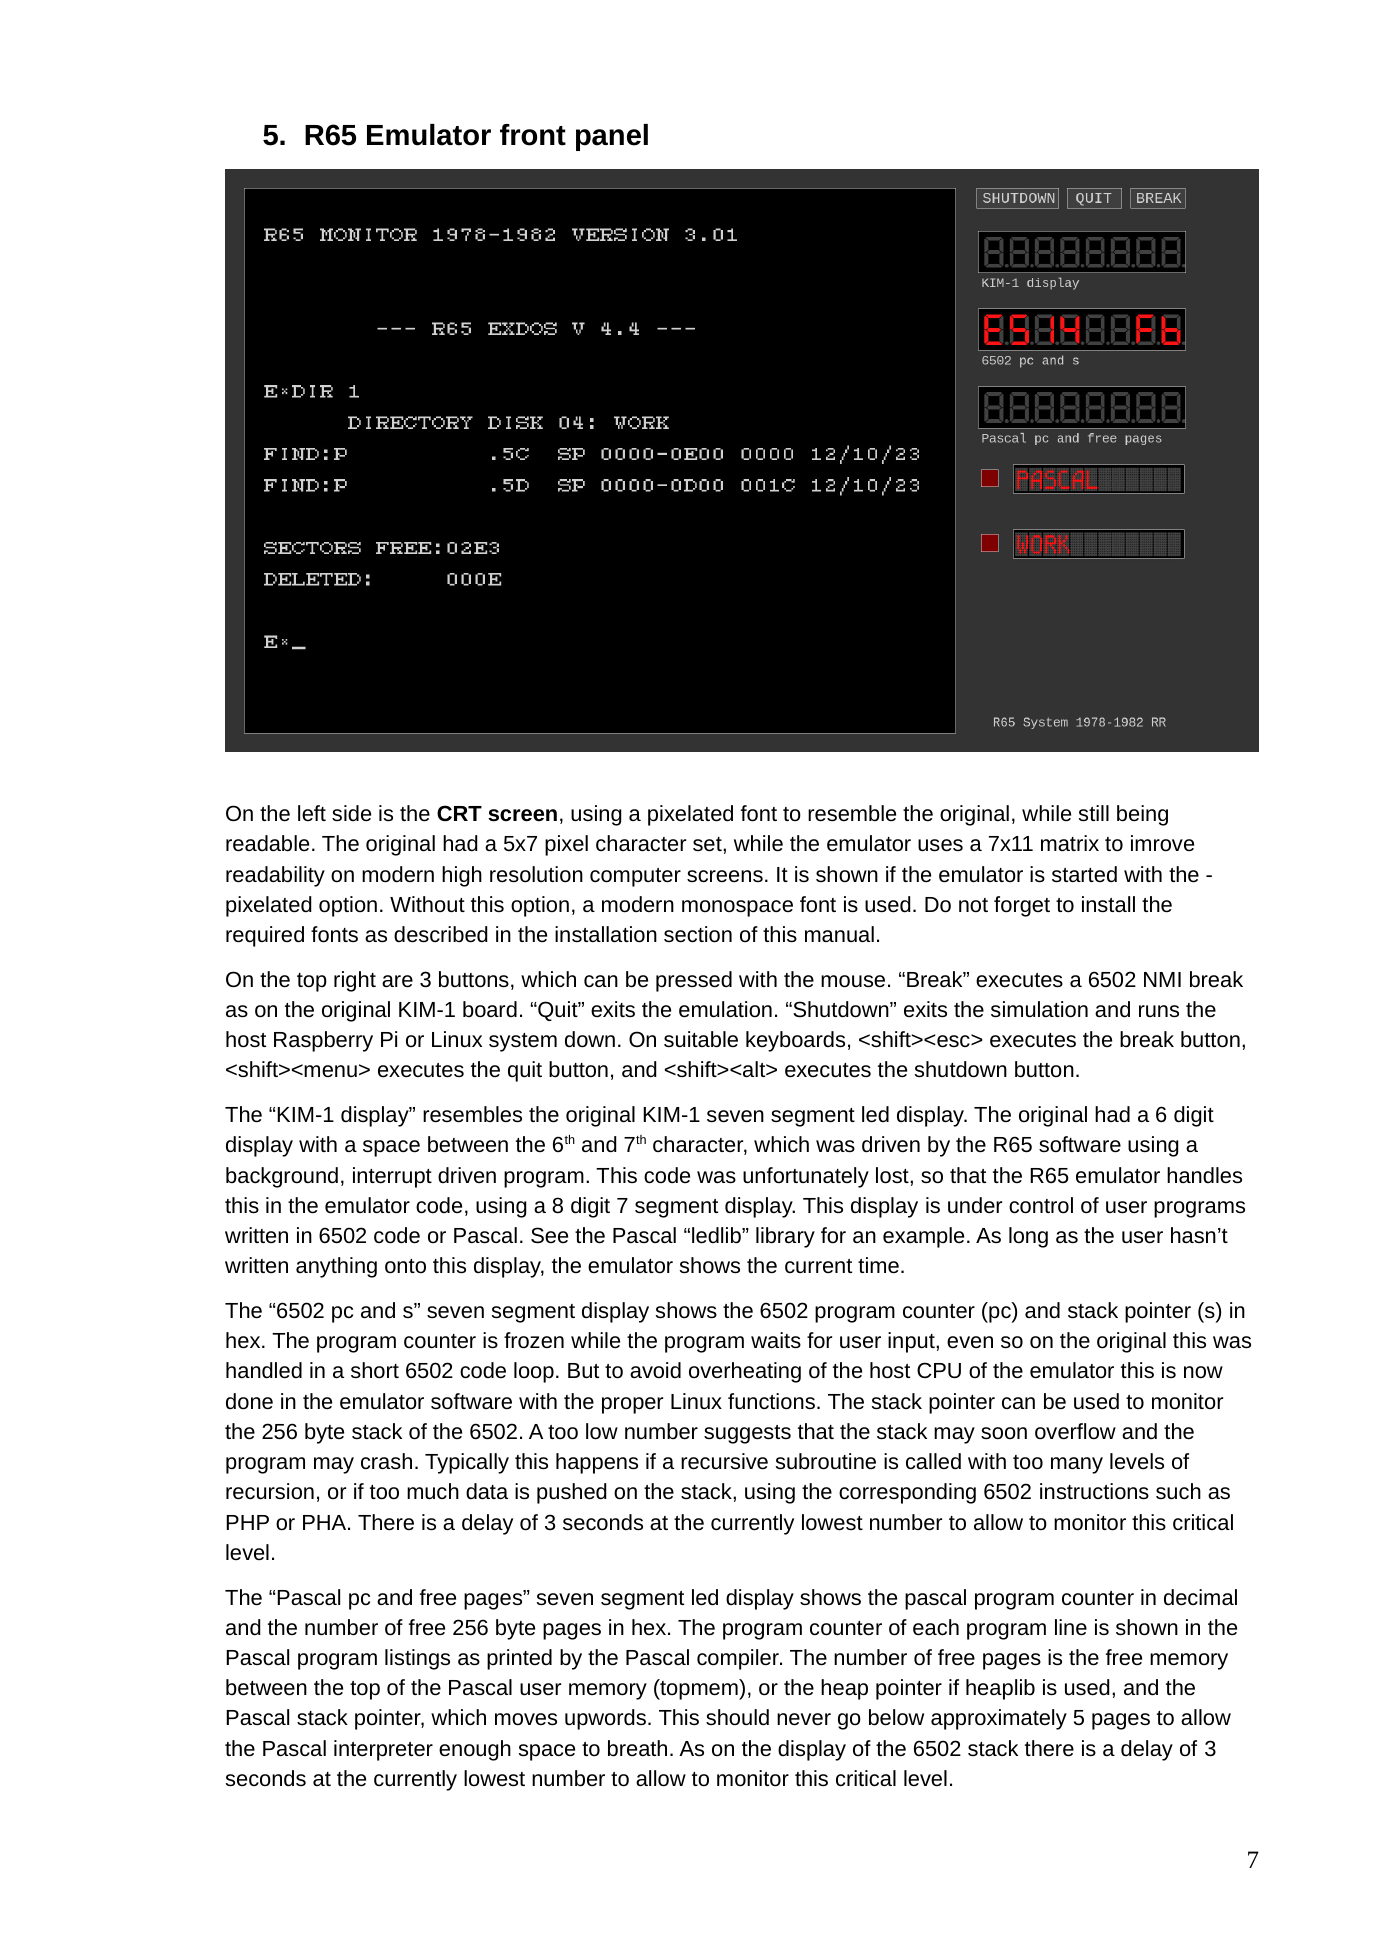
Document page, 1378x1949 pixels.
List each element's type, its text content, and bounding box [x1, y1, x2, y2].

text The “6502 pc and s” seven segment display shows the 6502 program counter (pc) and stack pointer (s) in hex. The program counter is frozen while the program waits for user input, even so on the original this was handled in a short 6502 code loop. But to avoid overheating of the host CPU of the emulator this is now done in the emulator software with the proper Linux functions. The stack pointer can be used to monitor the 256 byte stack of the 6502. A too low number suggests that the stack may soon overflow and the program may crash. Typically this happens if a recursive subroutine is called with too many levels of recursion, or if too much data is pushed on the stack, using the corresponding 6502 instructions such as PHP or PHA. There is a delay of 3 seconds at the currently lowest number to allow to monitor this critical level. [225, 1298, 1259, 1565]
picture [225, 169, 1259, 752]
text The “Pascal pc and free pages” seven segment led display shows the pascal program counter in decimal and the number of free 256 byte pages in hex. The program counter of each program line is shown in the Pascal program listings as printed by the Pascal compiler. The number of free pages is the free memory between the top of the Pascal user memory (topmem), or the heap pointer if heaplib is used, and the Pascal stack pointer, which moves upwords. This should never go below approximately 5 pages to allow the Pascal interpreter enough space to breath. As on the display of the 6502 stack there is a delay of 3 seconds at the currently lowest number to allow to monitor this critical level. [225, 1584, 1259, 1791]
text On the left side is the CRT screen, using a pixelated font to resemble the original, while still being readable. The original had a 5x7 pixel character set, while the emulator uses a 7x11 matrix to imrove readability on modern high resolution computer screens. It is shown if the emulator is started with the -pixelated option. Without this option, a modern monospace font is used. Do not forget to install the required fonts as described in the installation section of this manual. [225, 801, 1259, 947]
subtitle R65 Emulator front panel [262, 118, 1259, 152]
text The “KIM-1 display” resembles the original KIM-1 seven segment led display. The original had a 6 digit display with a space between the 6th and 7th character, which was driven by the R65 software using a background, interrupt driven program. This code was unfortunately lost, so that the R65 emulator handles this in the emulator code, using a 8 digit 7 segment display. This display is under control of user programs written in 6502 code or Pascal. See the Pascal “ledlib” library for an example. As long as the user hasn’t written anything onto this display, the emulator shows the current time. [225, 1102, 1259, 1278]
text On the top right are 3 buttons, which can be pressed with the mouse. “Break” executes a 6502 NMI break as on the original KIM-1 board. “Quit” exits the emulation. “Shutdown” exits the simulation and runs the host Raspberry Pi or Linux system down. On suitable keyboards, <shift><esc> executes the break button, <shift><menu> executes the quit button, and <shift><alt> executes the shutdown button. [225, 967, 1259, 1082]
